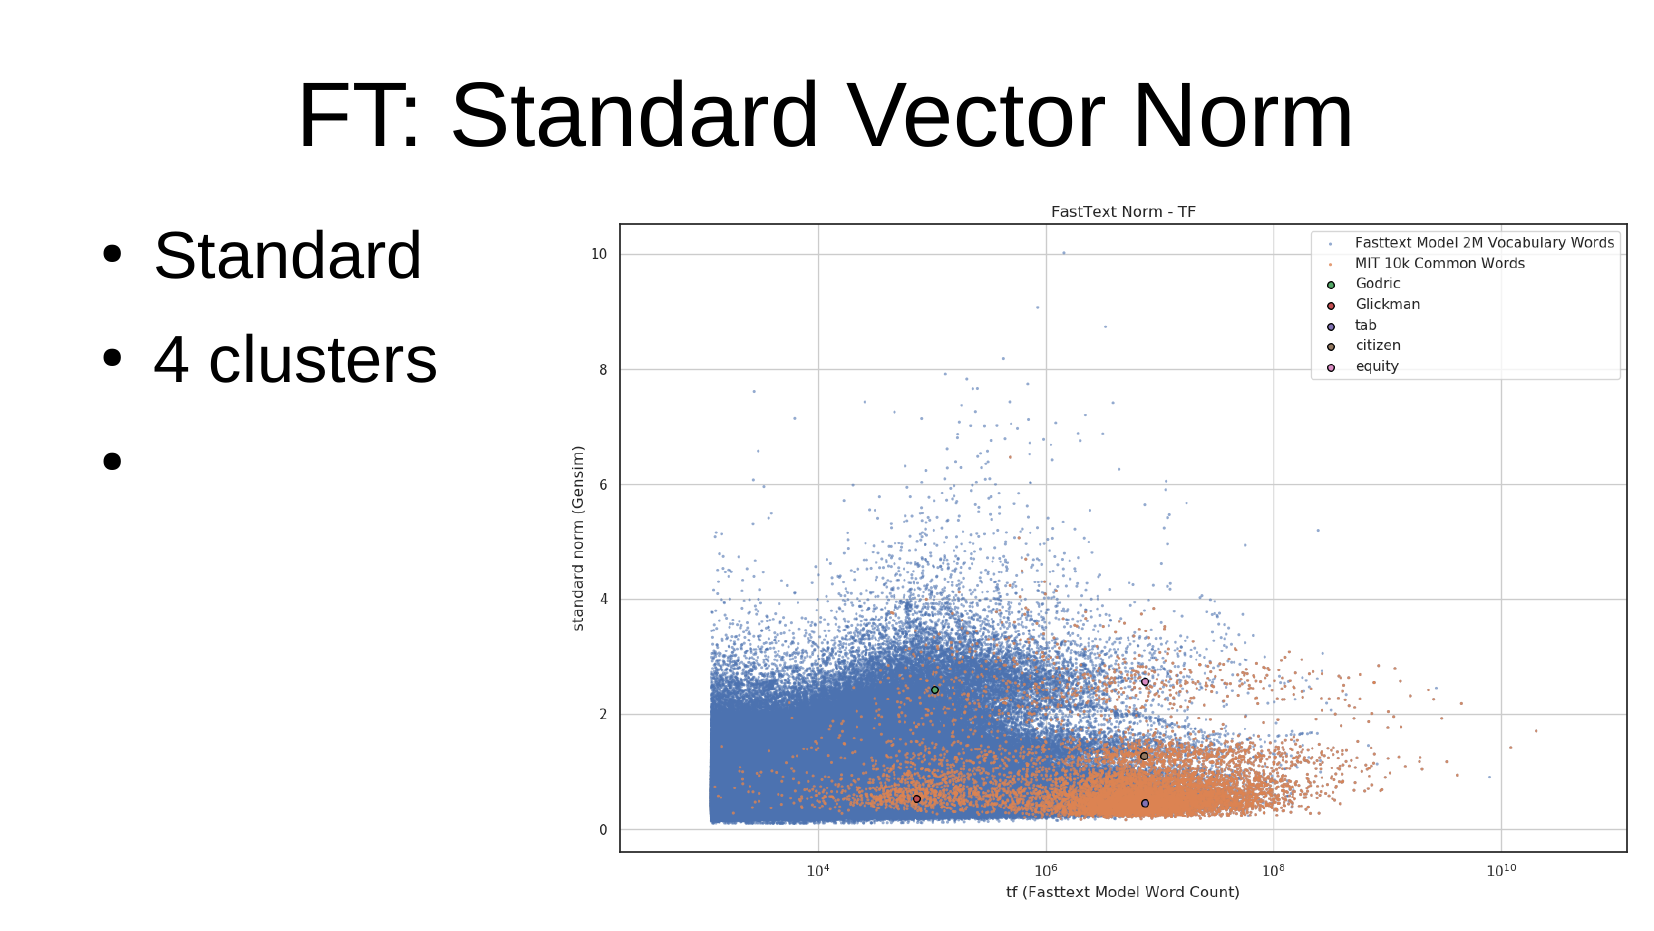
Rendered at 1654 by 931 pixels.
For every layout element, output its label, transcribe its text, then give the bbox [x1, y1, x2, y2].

title FT: Standard Vector Norm [82, 37, 1571, 193]
picture [555, 189, 1643, 916]
list Standard 4 clusters [82, 217, 555, 856]
